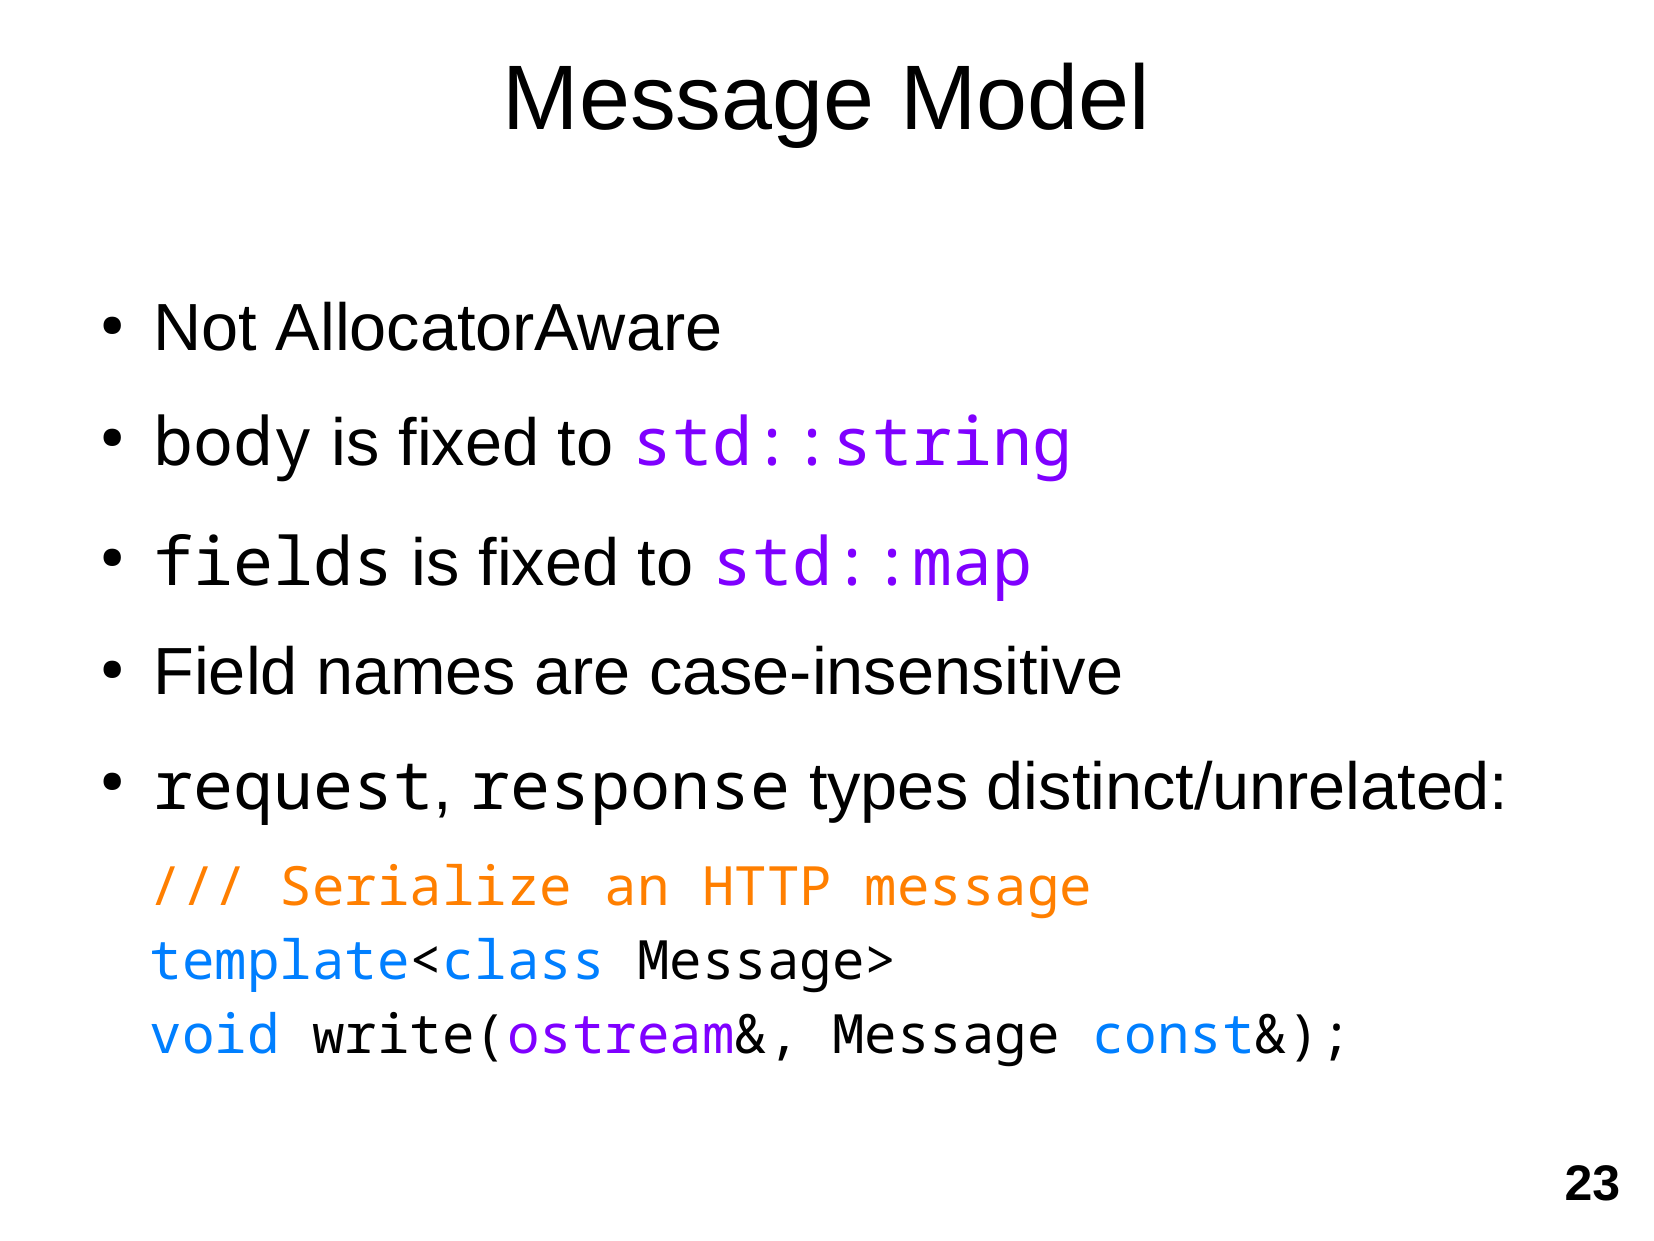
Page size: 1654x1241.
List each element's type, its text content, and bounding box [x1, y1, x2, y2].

title Message Model [82, 15, 1571, 181]
text_box /// Serialize an HTTP message template<class Message> void write(ostream&, Message const&); [135, 840, 1546, 1096]
list Not AllocatorAware body is fixed to std::string fields is fixed to std::map Field names are case-insensitive request, response types distinct/unrelated: [82, 290, 1571, 1010]
